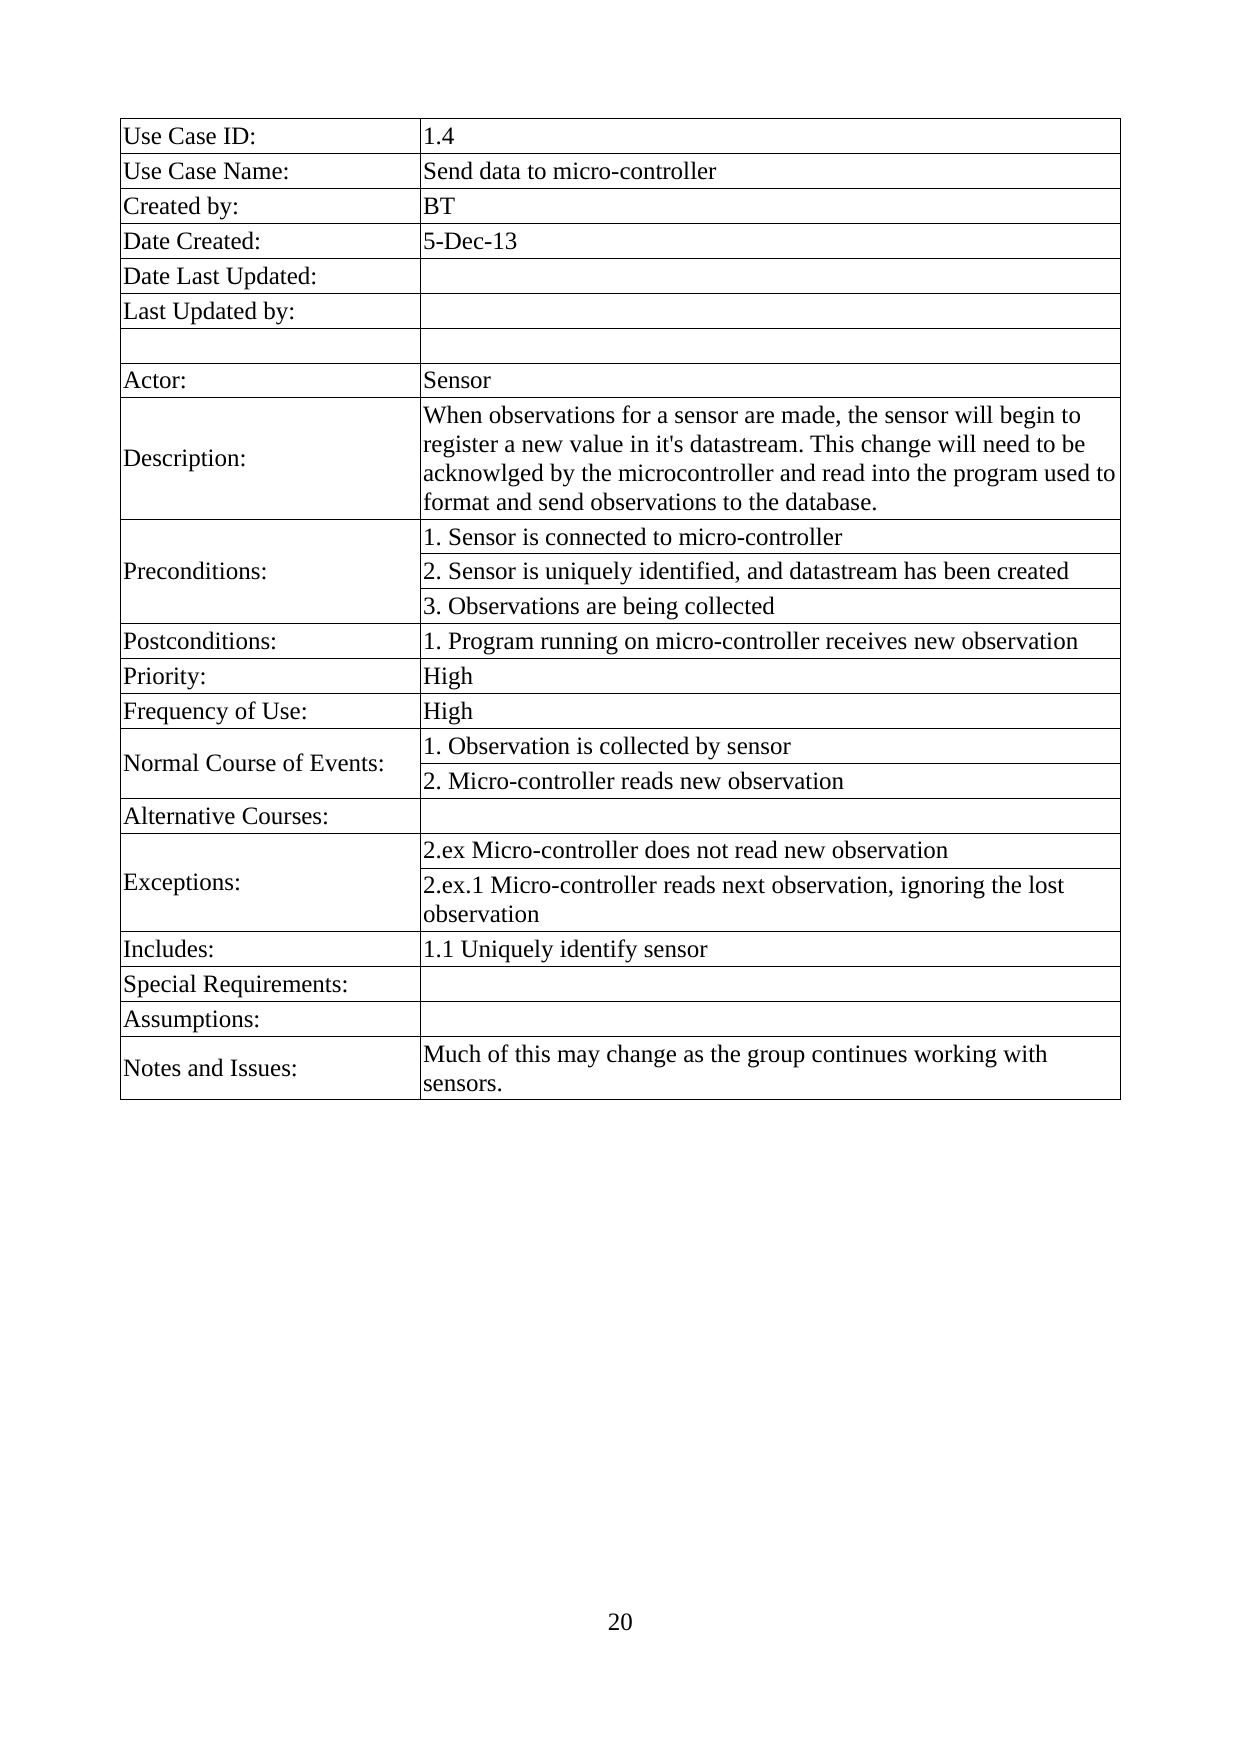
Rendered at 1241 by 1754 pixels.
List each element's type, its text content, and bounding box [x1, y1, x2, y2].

table_cell Notes and Issues: [121, 1037, 420, 1099]
table_cell [421, 329, 1120, 362]
table_cell [421, 967, 1120, 1001]
table_cell Much of this may change as the group continues working with sensors. [421, 1037, 1120, 1099]
table_cell Alternative Courses: [121, 799, 420, 832]
table_cell 1. Program running on micro-controller receives new observation [421, 624, 1120, 658]
table_cell High [421, 659, 1120, 693]
table_cell Exceptions: [121, 834, 420, 931]
table_cell Preconditions: [121, 520, 420, 623]
table_cell Use Case Name: [121, 154, 420, 188]
table_cell Description: [121, 398, 420, 518]
table_cell Actor: [121, 364, 420, 397]
table_cell 2. Sensor is uniquely identified, and datastream has been created [421, 554, 1120, 588]
table_cell Created by: [121, 189, 420, 223]
table_cell [421, 799, 1120, 832]
table_header Use Case ID: [121, 119, 420, 153]
table_cell High [421, 694, 1120, 728]
table_cell Normal Course of Events: [121, 729, 420, 798]
table_cell Frequency of Use: [121, 694, 420, 728]
table_cell Assumptions: [121, 1002, 420, 1036]
table_cell 2.ex.1 Micro-controller reads next observation, ignoring the lost observation [421, 869, 1120, 931]
table_cell Sensor [421, 364, 1120, 397]
table_cell 1.1 Uniquely identify sensor [421, 932, 1120, 966]
table_cell Date Last Updated: [121, 259, 420, 293]
table_cell BT [421, 189, 1120, 223]
table_cell [421, 259, 1120, 293]
table_cell Date Created: [121, 224, 420, 258]
table_cell [421, 294, 1120, 327]
table_header 1.4 [421, 119, 1120, 153]
table_cell [121, 329, 420, 362]
table_cell 2. Micro-controller reads new observation [421, 764, 1120, 798]
table_cell 1. Sensor is connected to micro-controller [421, 520, 1120, 553]
table_cell Last Updated by: [121, 294, 420, 327]
table_cell Send data to micro-controller [421, 154, 1120, 188]
table_cell Special Requirements: [121, 967, 420, 1001]
table_cell Priority: [121, 659, 420, 693]
table_cell 2.ex Micro-controller does not read new observation [421, 834, 1120, 867]
table_cell 1. Observation is collected by sensor [421, 729, 1120, 763]
table_cell Includes: [121, 932, 420, 966]
table_cell 3. Observations are being collected [421, 589, 1120, 623]
table_cell Postconditions: [121, 624, 420, 658]
table_cell When observations for a sensor are made, the sensor will begin to register a new value in it's datastream. This change will need to be acknowlged by the microcontroller and read into the program used to format and send observations to the database. [421, 398, 1120, 518]
table_cell 5-Dec-13 [421, 224, 1120, 258]
table_cell [421, 1002, 1120, 1036]
